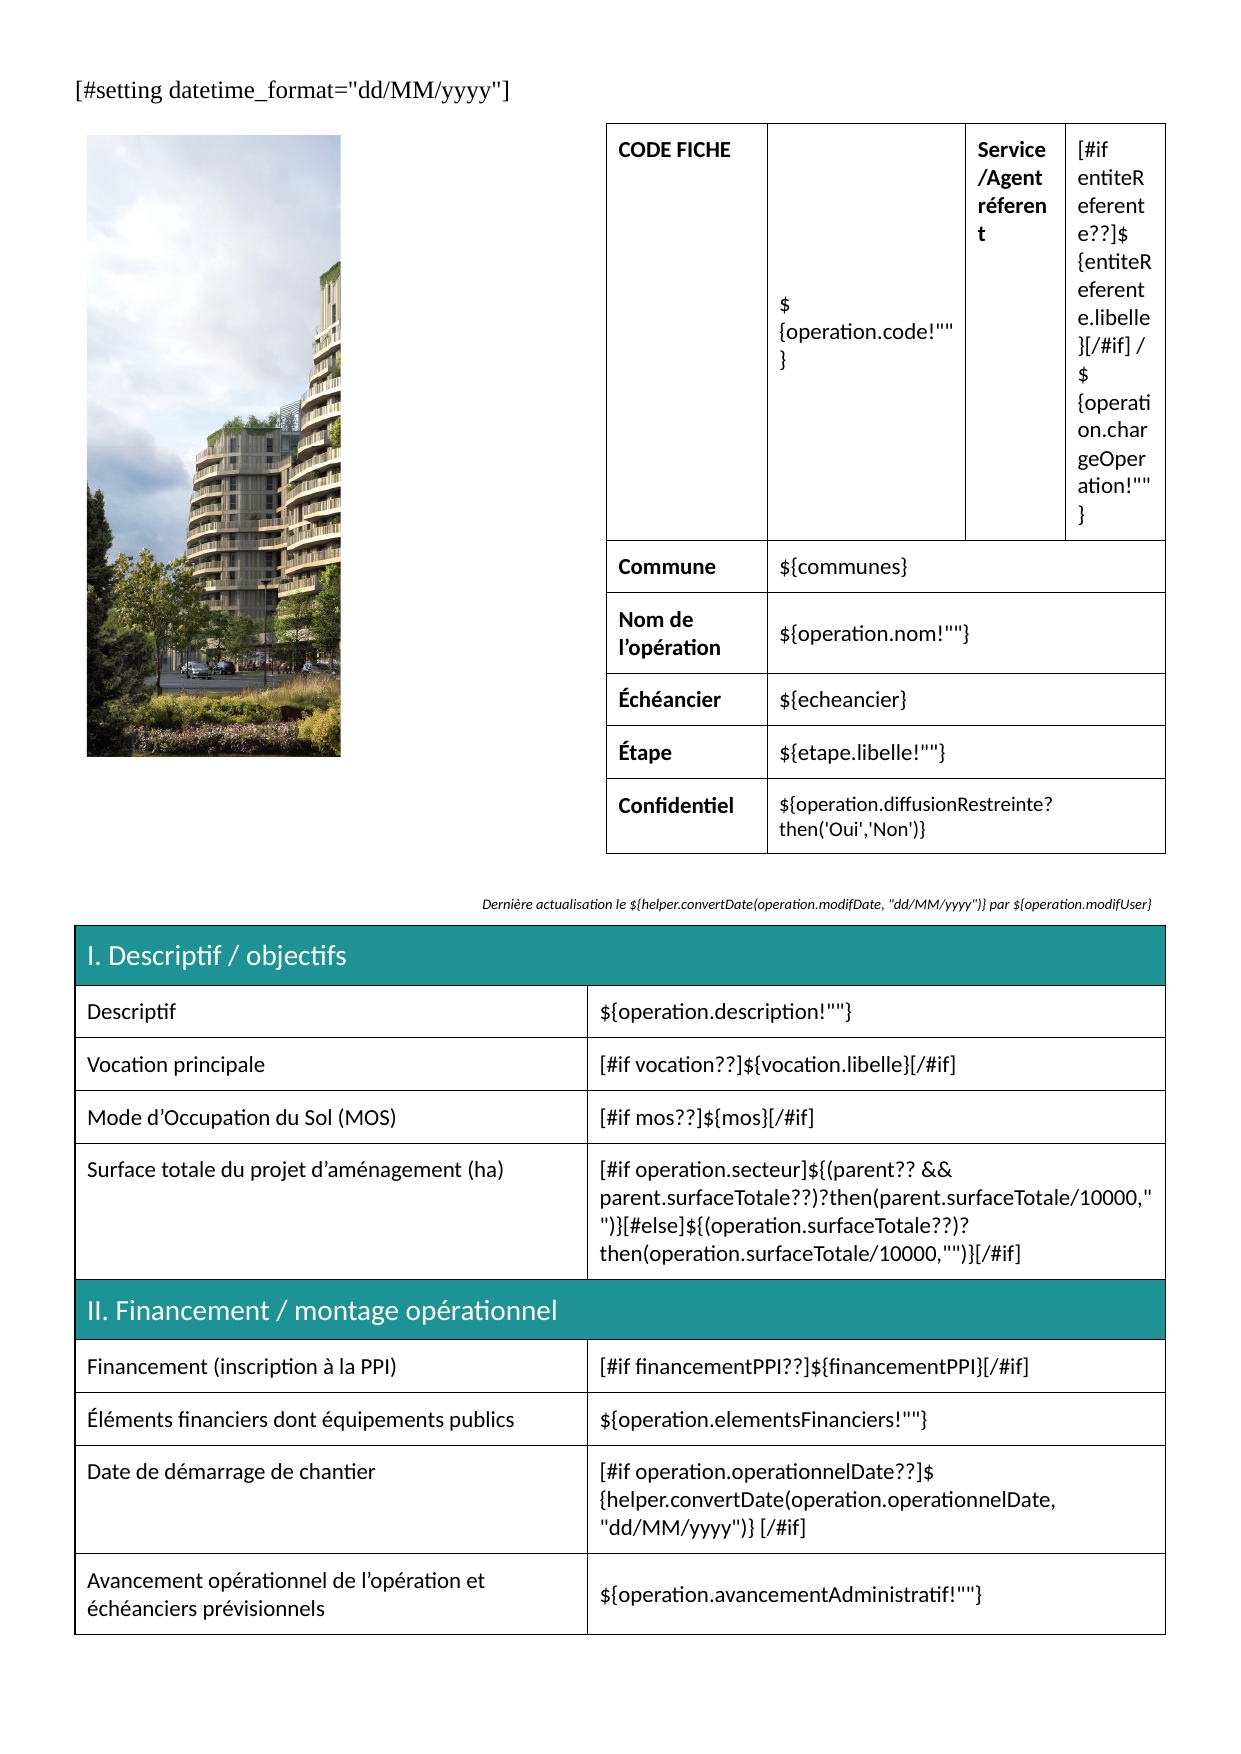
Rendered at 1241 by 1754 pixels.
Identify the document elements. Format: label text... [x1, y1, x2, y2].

table_cell [#if financementPPI??]${financementPPI}[/#if] [588, 1340, 1165, 1392]
table_cell Descriptif [76, 986, 587, 1037]
table_cell [#if operation.operationnelDate??]${helper.convertDate(operation.operationnelDate, "dd/MM/yyyy")} [/#if] [588, 1446, 1165, 1553]
table_cell ${operation.diffusionRestreinte?then('Oui','Non')} [768, 779, 1165, 853]
table_cell [#if operation.secteur]${(parent?? && parent.surfaceTotale??)?then(parent.surfaceTotale/10000,"")}[#else]${(operation.surfaceTotale??)?then(operation.surfaceTotale/10000,"")}[/#if] [588, 1144, 1165, 1279]
table_cell ${operation.description!""} [588, 986, 1165, 1037]
table_cell ${operation.nom!""} [768, 593, 1165, 673]
table_cell Étape [607, 726, 767, 778]
table_cell Avancement opérationnel de l’opération et échéanciers prévisionnels [76, 1554, 587, 1634]
table_cell Vocation principale [76, 1038, 587, 1090]
table_cell Date de démarrage de chantier [76, 1446, 587, 1553]
text [#setting datetime_format="dd/MM/yyyy"] [75, 75, 1165, 104]
table_header [75, 123, 341, 853]
table_cell Surface totale du projet d’aménagement (ha) [76, 1144, 587, 1279]
table_cell Dernière actualisation le ${helper.convertDate(operation.modifDate, "dd/MM/yyyy")} par ${operation.modifUser} [75, 853, 1165, 924]
table_cell Confidentiel [607, 779, 767, 853]
table_cell ${echeancier} [768, 674, 1165, 725]
table_cell ${operation.avancementAdministratif!""} [588, 1554, 1165, 1634]
table_cell [#if mos??]${mos}[/#if] [588, 1091, 1165, 1142]
table_cell ${communes} [768, 541, 1165, 592]
table_cell II. Financement / montage opérationnel [76, 1280, 1165, 1339]
table_cell ${etape.libelle!""} [768, 726, 1165, 778]
table_cell ${operation.elementsFinanciers!""} [588, 1393, 1165, 1444]
table_header [#if entiteReferente??]${entiteReferente.libelle}[/#if] / ${operation.chargeOperation!""} [1066, 124, 1165, 539]
table_header [341, 123, 606, 853]
table_cell Nom de l’opération [607, 593, 767, 673]
table_cell Commune [607, 541, 767, 592]
table_cell [#if vocation??]${vocation.libelle}[/#if] [588, 1038, 1165, 1090]
table_cell Éléments financiers dont équipements publics [76, 1393, 587, 1444]
table_cell I. Descriptif / objectifs [76, 926, 1165, 985]
picture [86, 135, 341, 757]
table_header CODE FICHE [607, 124, 767, 539]
table_header ${operation.code!""} [768, 124, 965, 539]
table_cell Mode d’Occupation du Sol (MOS) [76, 1091, 587, 1142]
table_cell Échéancier [607, 674, 767, 725]
table_header Service/Agent réferent [966, 124, 1065, 539]
table_cell Financement (inscription à la PPI) [76, 1340, 587, 1392]
